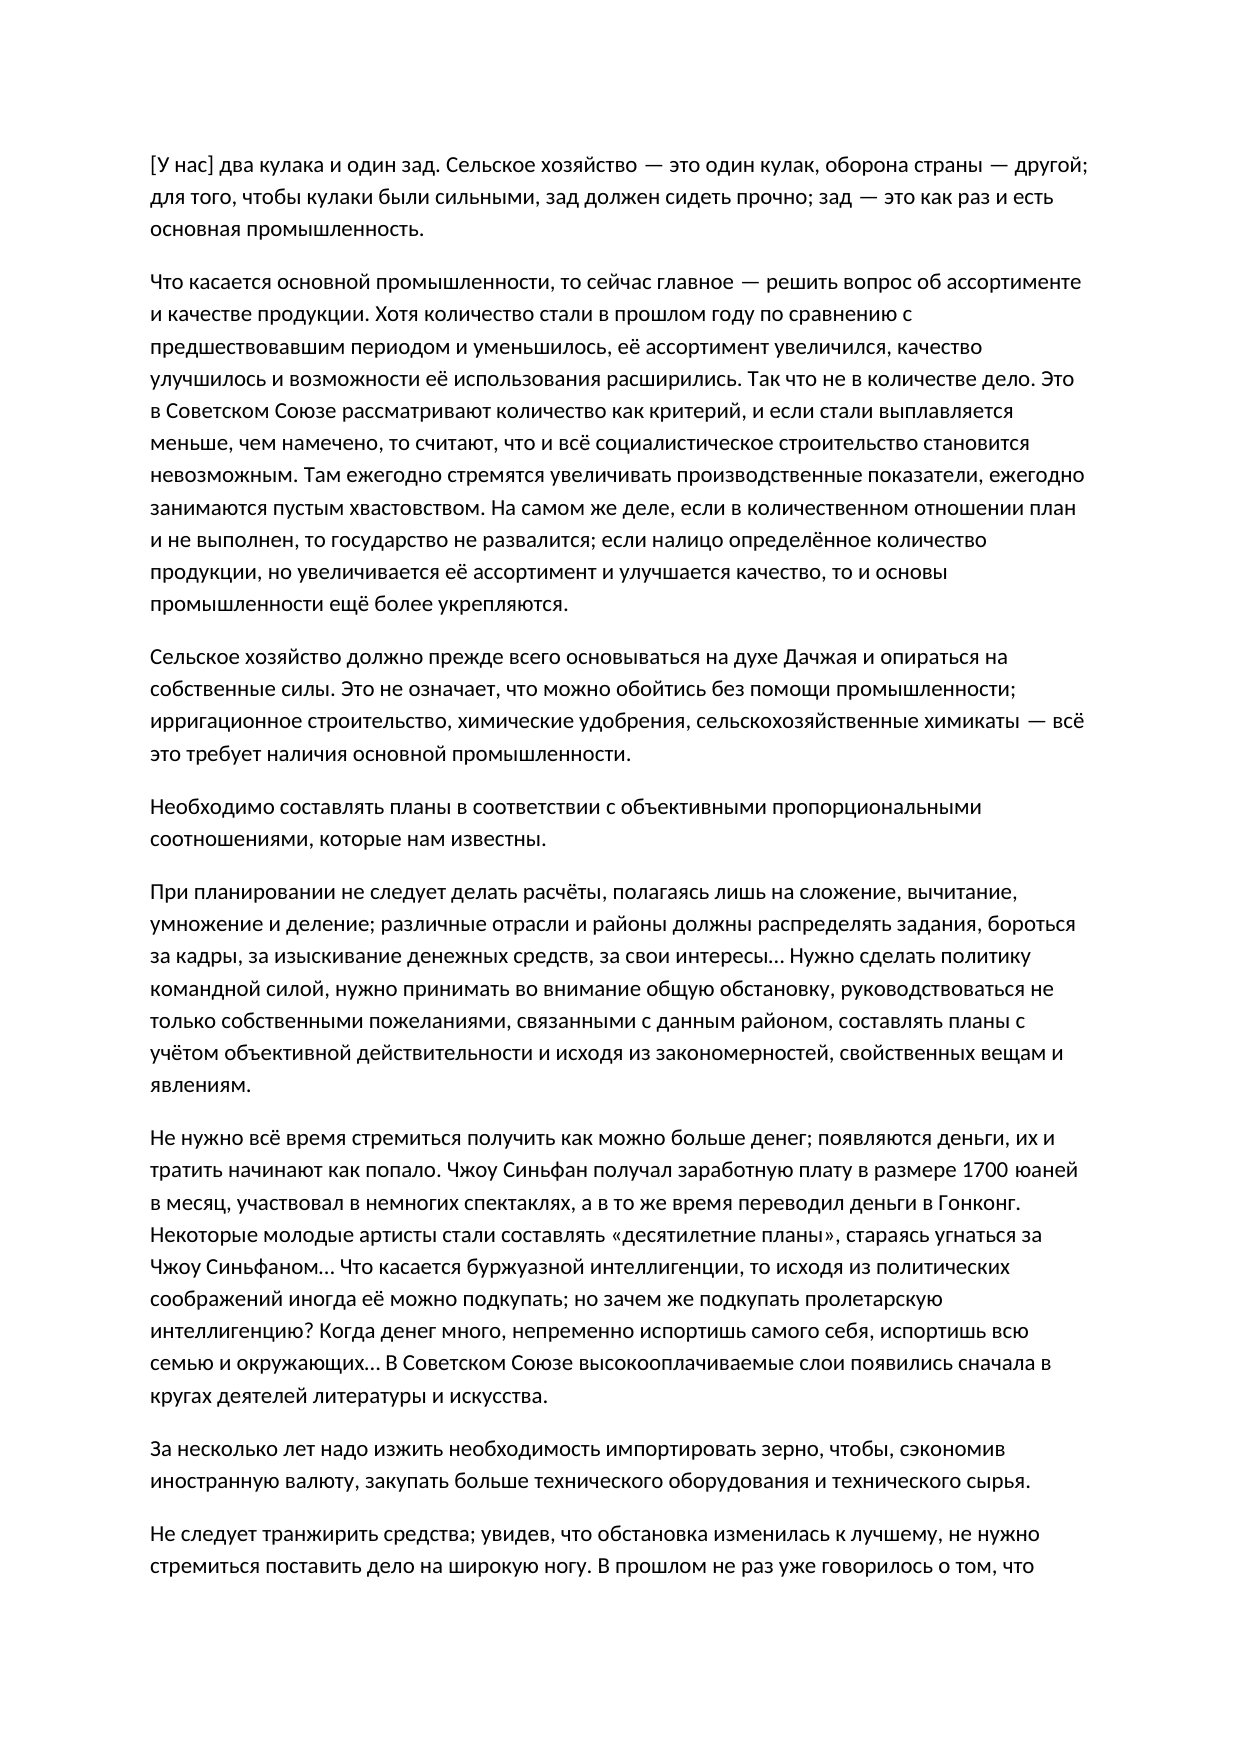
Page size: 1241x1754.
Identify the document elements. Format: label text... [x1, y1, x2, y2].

text При планировании не следует делать расчёты, полагаясь лишь на сложение, вычитание, умножение и деление; различные отрасли и районы должны распределять задания, бороться за кадры, за изыскивание денежных средств, за свои интересы… Нужно сделать политику командной силой, нужно принимать во внимание общую обстановку, руководствоваться не только собственными пожеланиями, связанными с данным районом, составлять планы с учётом объективной действительности и исходя из закономерностей, свойственных вещам и явлениям. [150, 877, 1091, 1098]
text Сельское хозяйство должно прежде всего основываться на духе Дачжая и опираться на собственные силы. Это не означает, что можно обойтись без помощи промышленности; ирригационное строительство, химические удобрения, сельскохозяйственные химикаты — всё это требует наличия основной промышленности. [150, 642, 1091, 767]
text [У нас] два кулака и один зад. Сельское хозяйство — это один кулак, оборона страны — другой; для того, чтобы кулаки были сильными, зад должен сидеть прочно; зад — это как раз и есть основная промышленность. [150, 150, 1091, 242]
text Необходимо составлять планы в соответствии с объективными пропорциональными соотношениями, которые нам известны. [150, 792, 1091, 852]
text Не нужно всё время стремиться получить как можно больше денег; появляются деньги, их и тратить начинают как попало. Чжоу Синьфан получал заработную плату в размере 1700 юаней в месяц, участвовал в немногих спектаклях, а в то же время переводил деньги в Гонконг. Некоторые молодые артисты стали составлять «десятилетние планы», стараясь угнаться за Чжоу Синьфаном… Что касается буржуазной интеллигенции, то исходя из политических соображений иногда её можно подкупать; но зачем же подкупать пролетарскую интеллигенцию? Когда денег много, непременно испортишь самого себя, испортишь всю семью и окружающих… В Советском Союзе высокооплачиваемые слои появились сначала в кругах деятелей литературы и искусства. [150, 1123, 1091, 1409]
text За несколько лет надо изжить необходимость импортировать зерно, чтобы, сэкономив иностранную валюту, закупать больше технического оборудования и технического сырья. [150, 1434, 1091, 1494]
text Не следует транжирить средства; увидев, что обстановка изменилась к лучшему, не нужно стремиться поставить дело на широкую ногу. В прошлом не раз уже говорилось о том, что [150, 1519, 1091, 1579]
text Что касается основной промышленности, то сейчас главное — решить вопрос об ассортименте и качестве продукции. Хотя количество стали в прошлом году по сравнению с предшествовавшим периодом и уменьшилось, её ассортимент увеличился, качество улучшилось и возможности её использования расширились. Так что не в количестве дело. Это в Советском Союзе рассматривают количество как критерий, и если стали выплавляется меньше, чем намечено, то считают, что и всё социалистическое строительство становится невозможным. Там ежегодно стремятся увеличивать производственные показатели, ежегодно занимаются пустым хвастовством. На самом же деле, если в количественном отношении план и не выполнен, то государство не развалится; если налицо определённое количество продукции, но увеличивается её ассортимент и улучшается качество, то и основы промышленности ещё более укрепляются. [150, 267, 1091, 617]
